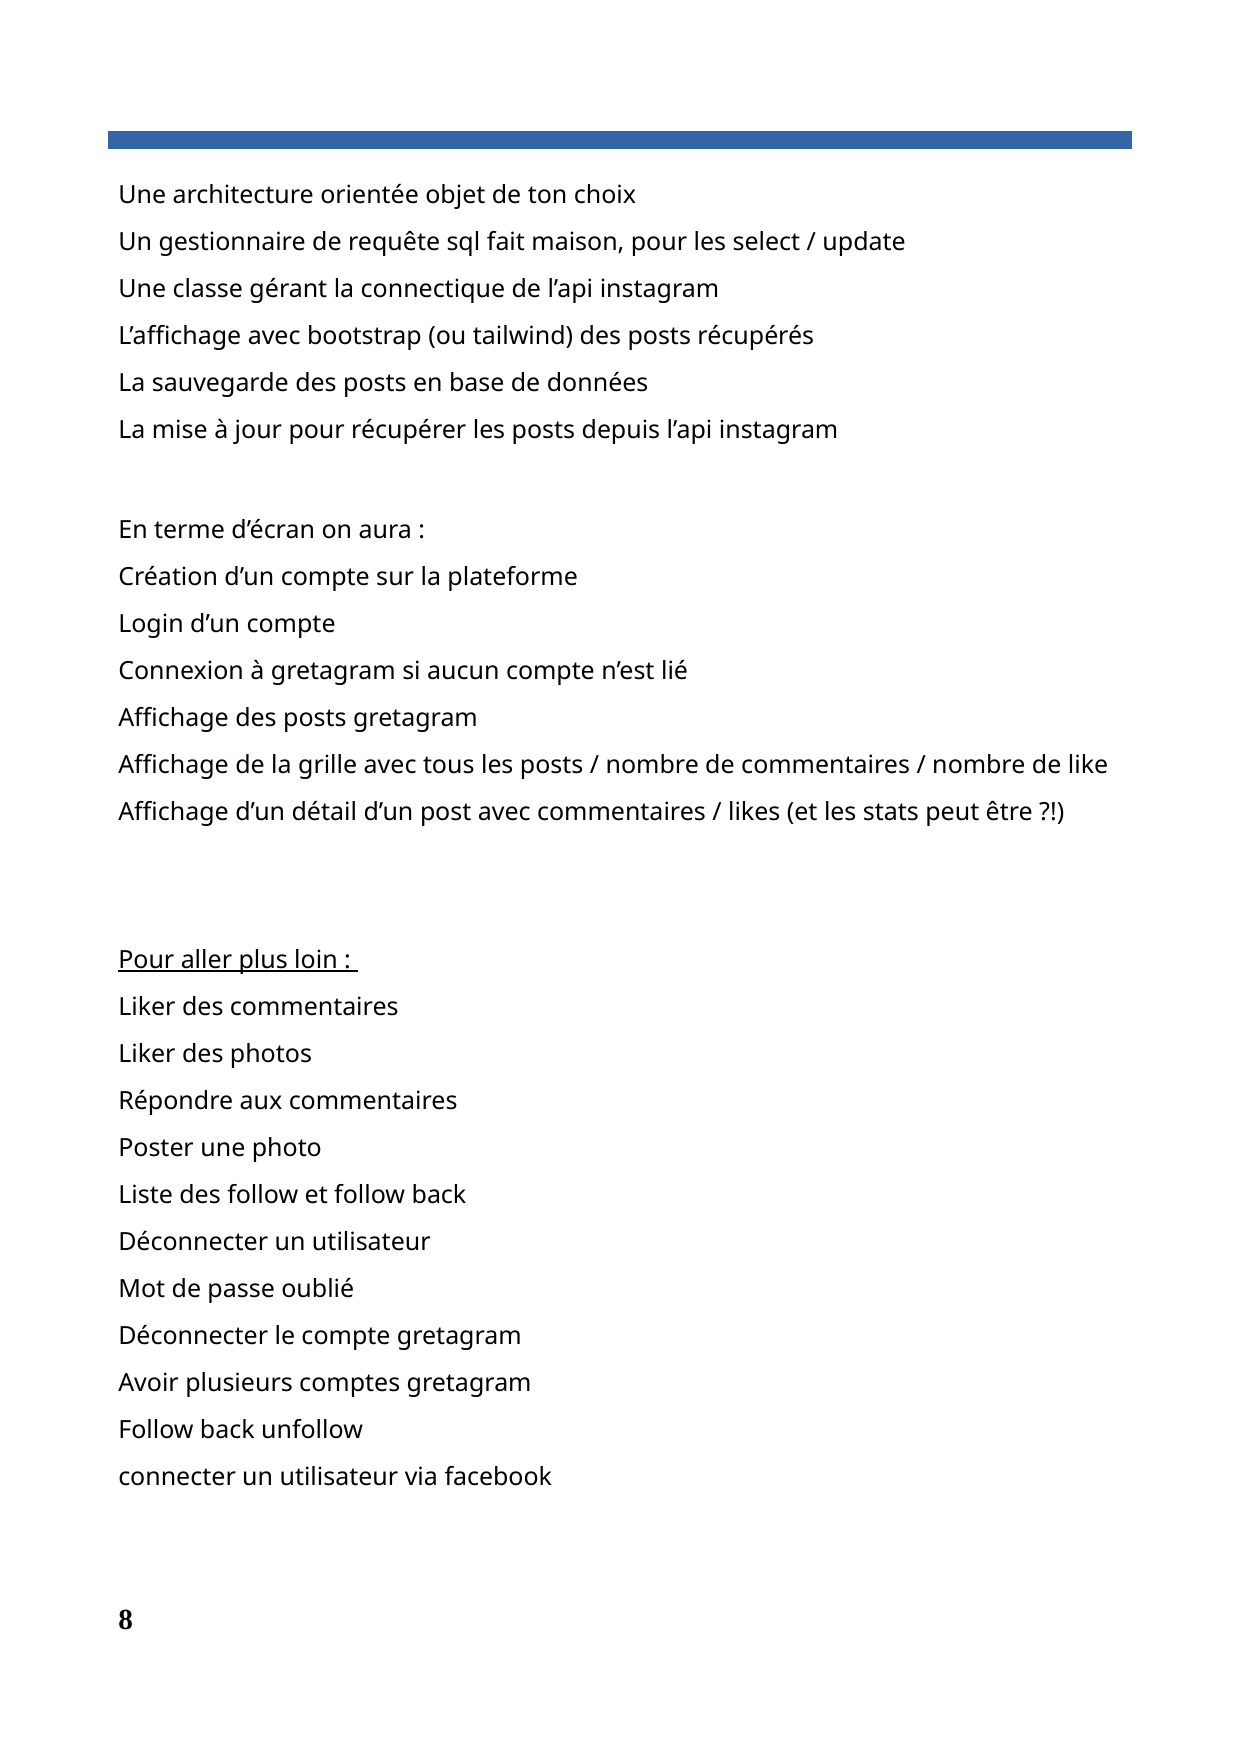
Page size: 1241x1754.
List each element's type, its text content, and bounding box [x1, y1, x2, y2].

text Avoir plusieurs comptes gretagram [118, 1364, 1122, 1398]
text Répondre aux commentaires [118, 1082, 1122, 1117]
text Connexion à gretagram si aucun compte n’est lié [118, 653, 1122, 687]
text Affichage d’un détail d’un post avec commentaires / likes (et les stats peut être ?!) [118, 794, 1122, 828]
text Mot de passe oublié [118, 1270, 1122, 1304]
text Liker des commentaires [118, 988, 1122, 1023]
text Un gestionnaire de requête sql fait maison, pour les select / update [118, 223, 1122, 257]
text connecter un utilisateur via facebook [118, 1458, 1122, 1492]
text Une classe gérant la connectique de l’api instagram [118, 270, 1122, 304]
text Poster une photo [118, 1129, 1122, 1163]
text Déconnecter un utilisateur [118, 1223, 1122, 1257]
text Liste des follow et follow back [118, 1176, 1122, 1211]
text En terme d’écran on aura : [118, 512, 1122, 546]
text L’affichage avec bootstrap (ou tailwind) des posts récupérés [118, 317, 1122, 351]
text La sauvegarde des posts en base de données [118, 364, 1122, 398]
text Création d’un compte sur la plateforme [118, 559, 1122, 593]
text Une architecture orientée objet de ton choix [118, 176, 1122, 210]
text Affichage des posts gretagram [118, 700, 1122, 734]
text Affichage de la grille avec tous les posts / nombre de commentaires / nombre de like [118, 747, 1122, 781]
text Liker des photos [118, 1036, 1122, 1069]
text Login d’un compte [118, 606, 1122, 640]
text Pour aller plus loin : [118, 942, 1122, 976]
text La mise à jour pour récupérer les posts depuis l’api instagram [118, 411, 1122, 445]
text Follow back unfollow [118, 1411, 1122, 1445]
text Déconnecter le compte gretagram [118, 1317, 1122, 1351]
